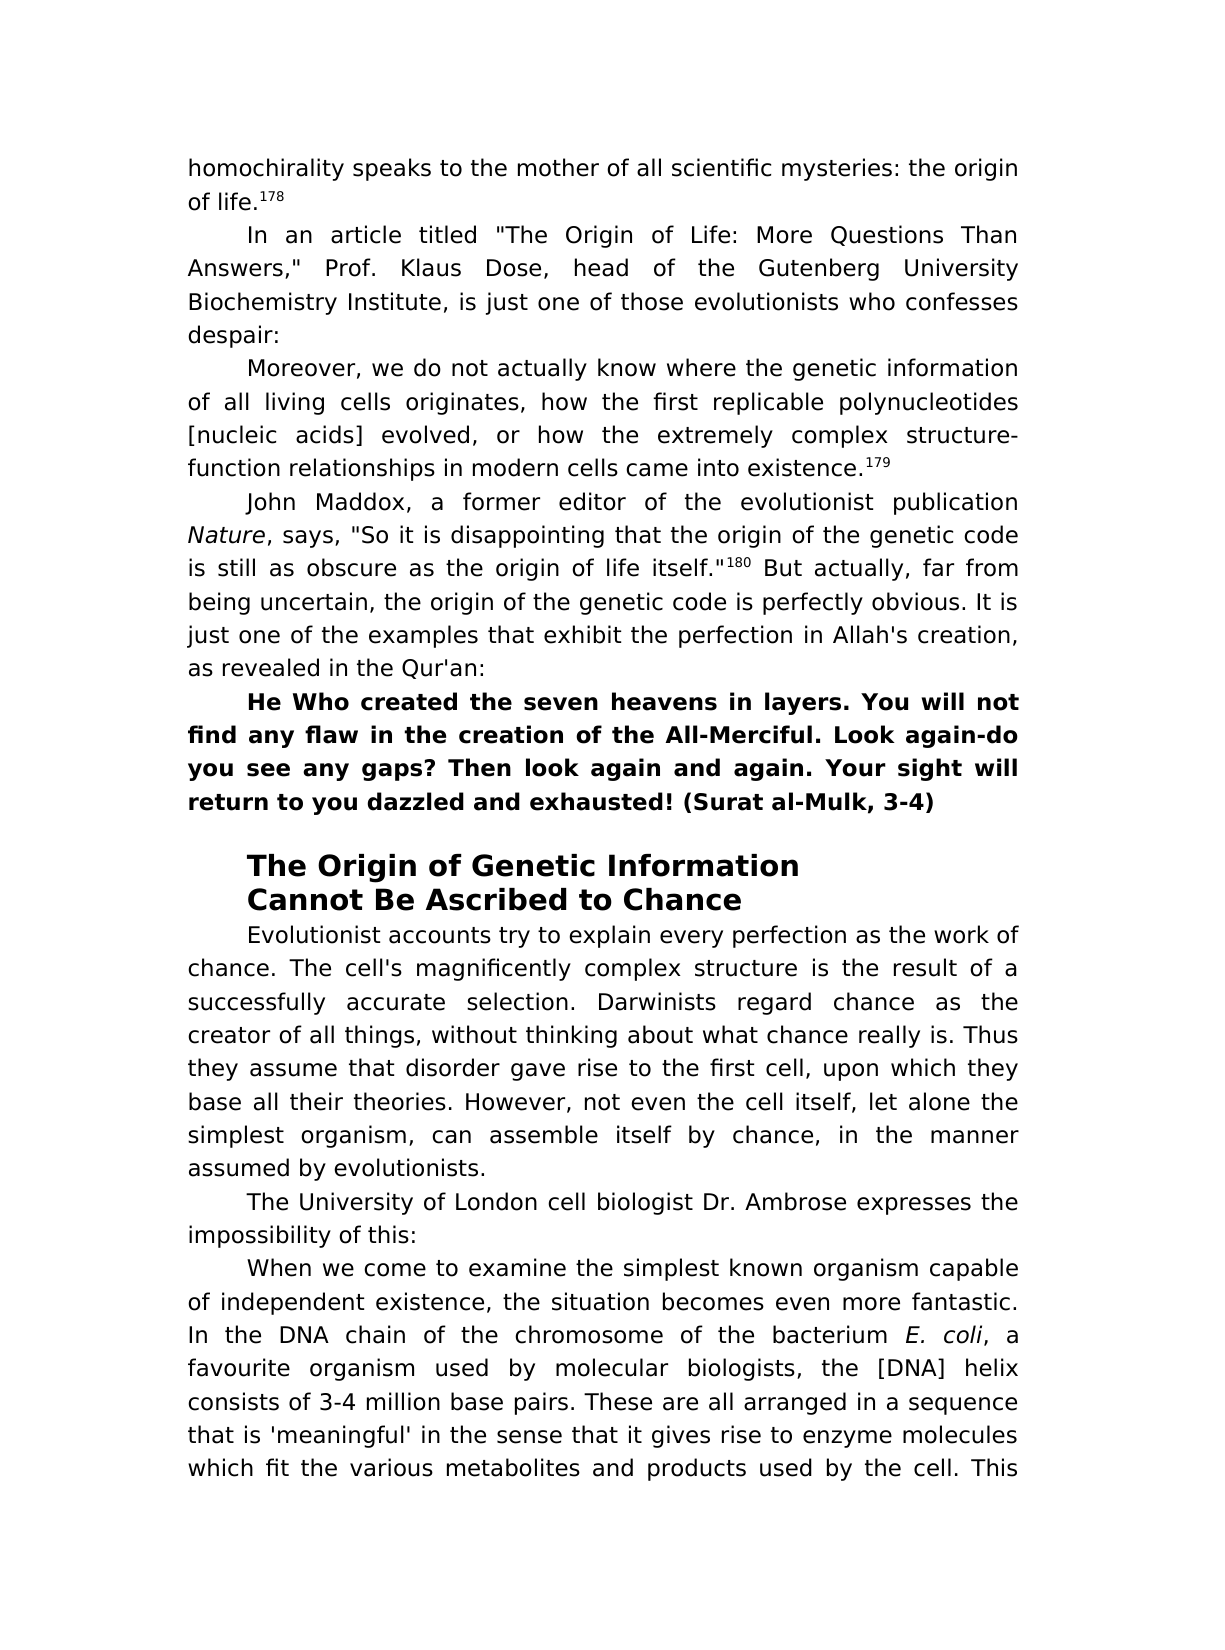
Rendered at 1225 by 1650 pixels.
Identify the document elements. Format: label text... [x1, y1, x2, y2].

text He Who created the seven heavens in layers. You will not find any flaw in the creation of the All-Merciful. Look again-do you see any gaps? Then look again and again. Your sight will return to you dazzled and exhausted! (Surat al-Mulk, 3-4) [187, 683, 1020, 817]
text John Maddox, a former editor of the evolutionist publication Nature, says, "So it is disappointing that the origin of the genetic code is still as obscure as the origin of life itself."180 But actually, far from being uncertain, the origin of the genetic code is perfectly obvious. It is just one of the examples that exhibit the perfection in Allah's creation, as revealed in the Qur'an: [187, 483, 1020, 683]
text Cannot Be Ascribed to Chance [187, 883, 1020, 917]
text In an article titled "The Origin of Life: More Questions Than Answers," Prof. Klaus Dose, head of the Gutenberg University Biochemistry Institute, is just one of those evolutionists who confesses despair: [187, 217, 1020, 350]
text Evolutionist accounts try to explain every perfection as the work of chance. The cell's magnificently complex structure is the result of a successfully accurate selection. Darwinists regard chance as the creator of all things, without thinking about what chance really is. Thus they assume that disorder gave rise to the first cell, upon which they base all their theories. However, not even the cell itself, let alone the simplest organism, can assemble itself by chance, in the manner assumed by evolutionists. [187, 917, 1020, 1183]
text The Origin of Genetic Information [187, 850, 1020, 883]
text Moreover, we do not actually know where the genetic information of all living cells originates, how the first replicable polynucleotides [nucleic acids] evolved, or how the extremely complex structure-function relationships in modern cells came into existence.179 [187, 350, 1020, 483]
text When we come to examine the simplest known organism capable of independent existence, the situation becomes even more fantastic. In the DNA chain of the chromosome of the bacterium E. coli, a favourite organism used by molecular biologists, the [DNA] helix consists of 3-4 million base pairs. These are all arranged in a sequence that is 'meaningful' in the sense that it gives rise to enzyme molecules which fit the various metabolites and products used by the cell. This [187, 1250, 1020, 1483]
text homochirality speaks to the mother of all scientific mysteries: the origin of life.178 [187, 150, 1020, 217]
text The University of London cell biologist Dr. Ambrose expresses the impossibility of this: [187, 1183, 1020, 1250]
